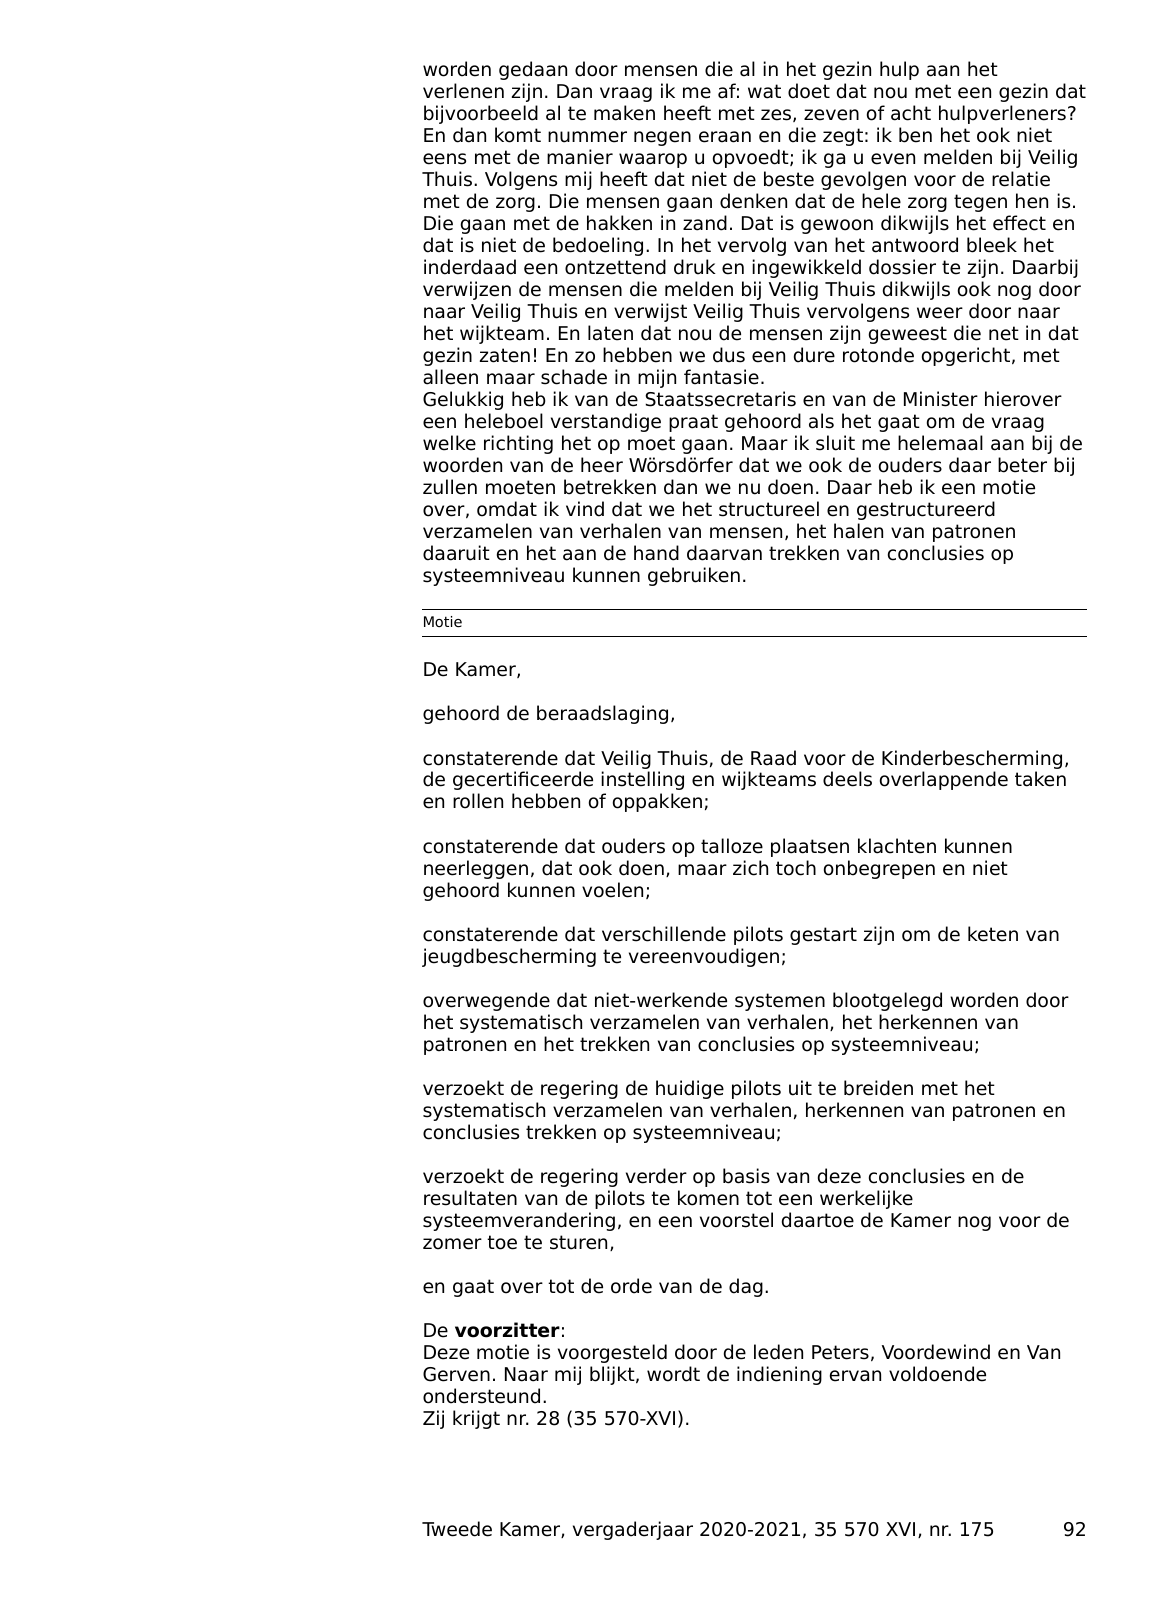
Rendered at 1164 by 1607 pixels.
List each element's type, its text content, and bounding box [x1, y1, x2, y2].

text De voorzitter: [422, 1320, 1087, 1342]
text overwegende dat niet-werkende systemen blootgelegd worden door het systematisch verzamelen van verhalen, het herkennen van patronen en het trekken van conclusies op systeemniveau; [422, 990, 1087, 1056]
table_header Motie [422, 610, 1087, 636]
text verzoekt de regering de huidige pilots uit te breiden met het systematisch verzamelen van verhalen, herkennen van patronen en conclusies trekken op systeemniveau; [422, 1078, 1087, 1144]
text worden gedaan door mensen die al in het gezin hulp aan het verlenen zijn. Dan vraag ik me af: wat doet dat nou met een gezin dat bijvoorbeeld al te maken heeft met zes, zeven of acht hulpverleners? En dan komt nummer negen eraan en die zegt: ik ben het ook niet eens met de manier waarop u opvoedt; ik ga u even melden bij Veilig Thuis. Volgens mij heeft dat niet de beste gevolgen voor de relatie met de zorg. Die mensen gaan denken dat de hele zorg tegen hen is. Die gaan met de hakken in zand. Dat is gewoon dikwijls het effect en dat is niet de bedoeling. In het vervolg van het antwoord bleek het inderdaad een ontzettend druk en ingewikkeld dossier te zijn. Daarbij verwijzen de mensen die melden bij Veilig Thuis dikwijls ook nog door naar Veilig Thuis en verwijst Veilig Thuis vervolgens weer door naar het wijkteam. En laten dat nou de mensen zijn geweest die net in dat gezin zaten! En zo hebben we dus een dure rotonde opgericht, met alleen maar schade in mijn fantasie. [422, 59, 1087, 389]
text gehoord de beraadslaging, [422, 703, 1087, 725]
text verzoekt de regering verder op basis van deze conclusies en de resultaten van de pilots te komen tot een werkelijke systeemverandering, en een voorstel daartoe de Kamer nog voor de zomer toe te sturen, [422, 1166, 1087, 1254]
text Zij krijgt nr. 28 (35 570-XVI). [422, 1408, 1087, 1430]
text Deze motie is voorgesteld door de leden Peters, Voordewind en Van Gerven. Naar mij blijkt, wordt de indiening ervan voldoende ondersteund. [422, 1342, 1087, 1408]
text constaterende dat ouders op talloze plaatsen klachten kunnen neerleggen, dat ook doen, maar zich toch onbegrepen en niet gehoord kunnen voelen; [422, 836, 1087, 901]
text Gelukkig heb ik van de Staatssecretaris en van de Minister hierover een heleboel verstandige praat gehoord als het gaat om de vraag welke richting het op moet gaan. Maar ik sluit me helemaal aan bij de woorden van de heer Wörsdörfer dat we ook de ouders daar beter bij zullen moeten betrekken dan we nu doen. Daar heb ik een motie over, omdat ik vind dat we het structureel en gestructureerd verzamelen van verhalen van mensen, het halen van patronen daaruit en het aan de hand daarvan trekken van conclusies op systeemniveau kunnen gebruiken. [422, 389, 1087, 587]
text constaterende dat verschillende pilots gestart zijn om de keten van jeugdbescherming te vereenvoudigen; [422, 924, 1087, 968]
text De Kamer, [422, 659, 1087, 681]
text constaterende dat Veilig Thuis, de Raad voor de Kinderbescherming, de gecertificeerde instelling en wijkteams deels overlappende taken en rollen hebben of oppakken; [422, 747, 1087, 813]
text en gaat over tot de orde van de dag. [422, 1276, 1087, 1298]
